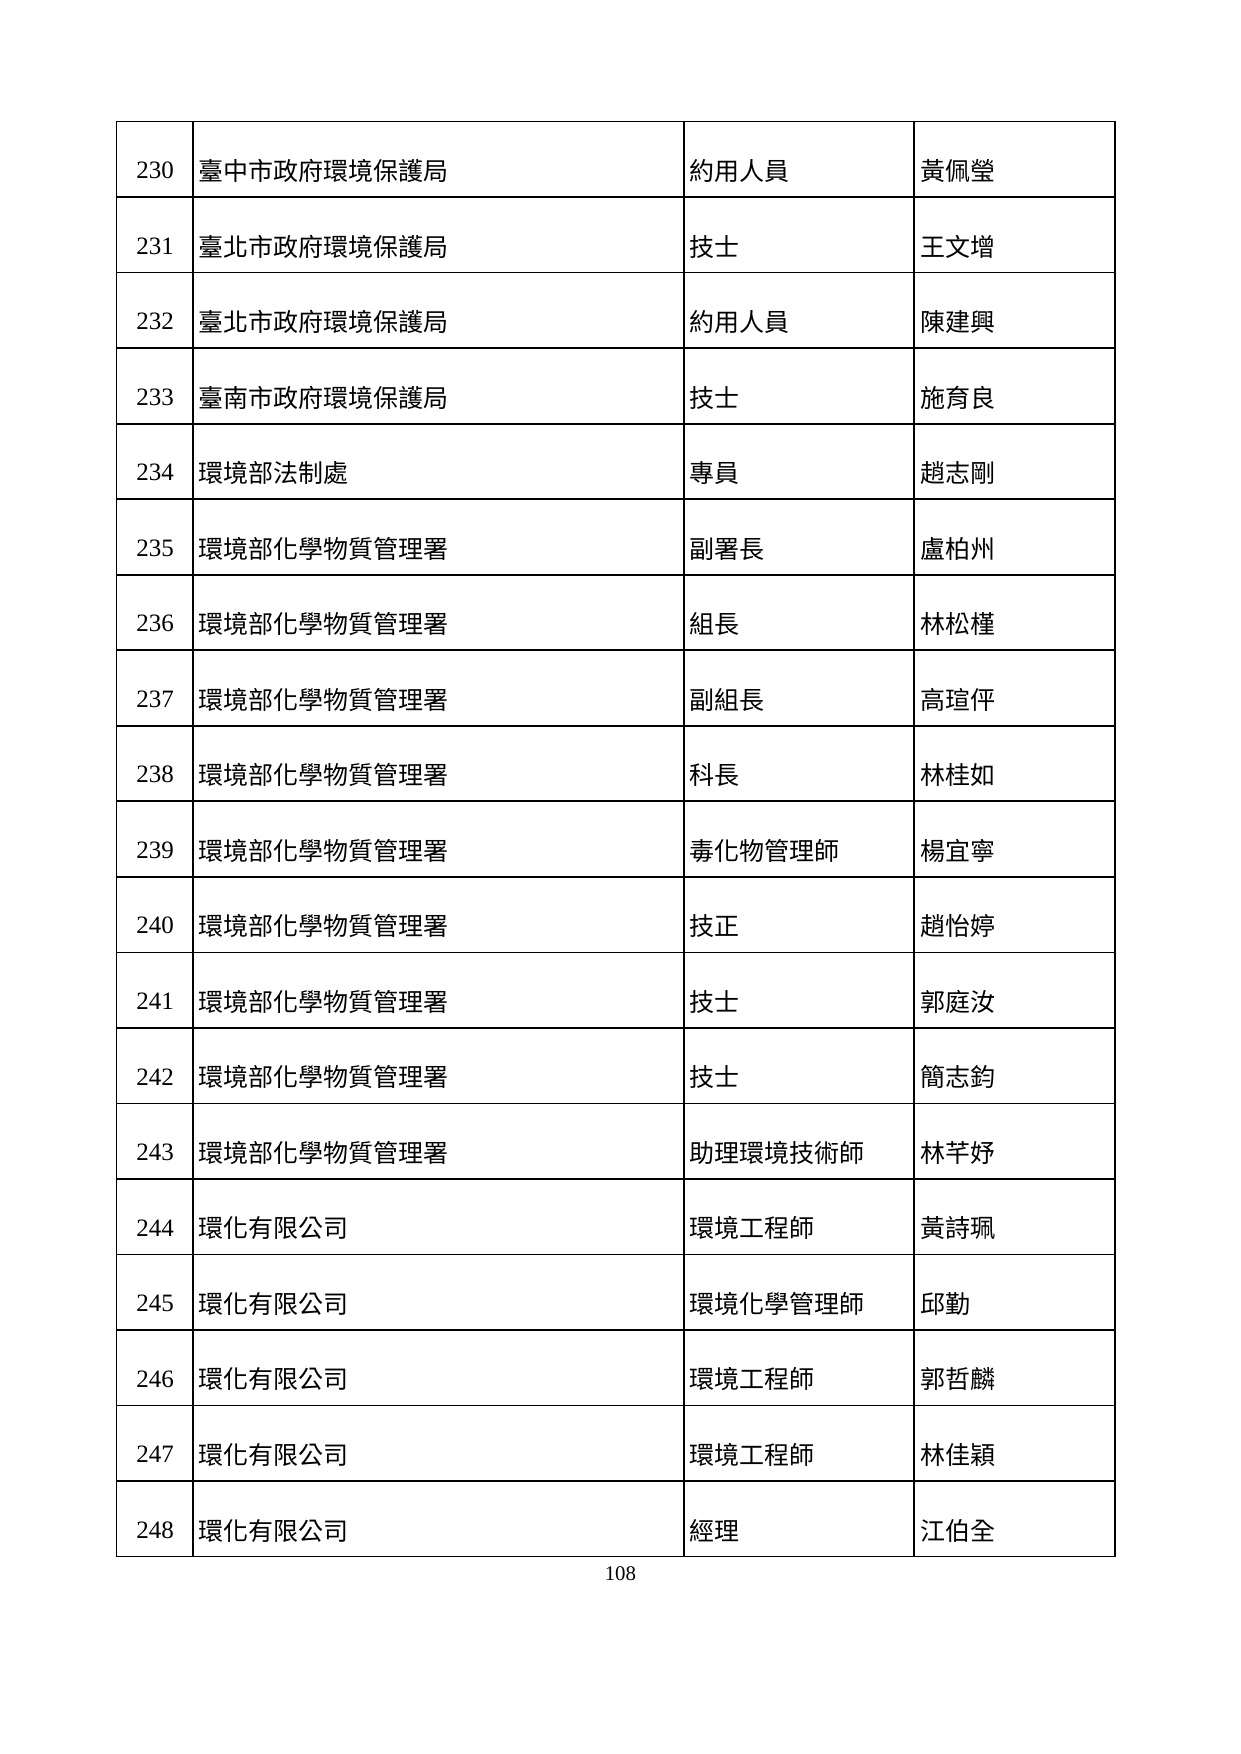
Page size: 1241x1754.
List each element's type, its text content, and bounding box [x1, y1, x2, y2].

table_cell 施育良 [915, 349, 1114, 423]
table_cell 環境部法制處 [194, 425, 683, 498]
table_cell 郭哲麟 [915, 1331, 1114, 1404]
table_cell 臺北市政府環境保護局 [194, 198, 683, 272]
table_cell 郭庭汝 [915, 953, 1114, 1027]
table_cell 環境部化學物質管理署 [194, 802, 683, 876]
table_cell 環境部化學物質管理署 [194, 1104, 683, 1178]
table_cell 237 [117, 651, 192, 725]
table_cell 臺中市政府環境保護局 [194, 122, 683, 196]
table_cell 趙怡婷 [915, 878, 1114, 951]
table_cell 244 [117, 1180, 192, 1253]
table_cell 技正 [685, 878, 913, 951]
table_cell 林芊妤 [915, 1104, 1114, 1178]
table_cell 239 [117, 802, 192, 876]
table_cell 技士 [685, 349, 913, 423]
table_cell 環境工程師 [685, 1180, 913, 1253]
table_cell 238 [117, 727, 192, 800]
table_cell 234 [117, 425, 192, 498]
table_cell 約用人員 [685, 273, 913, 347]
table_cell 高瑄伻 [915, 651, 1114, 725]
table_cell 臺北市政府環境保護局 [194, 273, 683, 347]
table_cell 王文增 [915, 198, 1114, 272]
table_cell 陳建興 [915, 273, 1114, 347]
table_cell 約用人員 [685, 122, 913, 196]
table_cell 林桂如 [915, 727, 1114, 800]
table_cell 趙志剛 [915, 425, 1114, 498]
table_cell 副署長 [685, 500, 913, 574]
table_cell 環境部化學物質管理署 [194, 878, 683, 951]
table_cell 240 [117, 878, 192, 951]
table_cell 技士 [685, 198, 913, 272]
table_cell 233 [117, 349, 192, 423]
table_cell 江伯全 [915, 1482, 1114, 1556]
table_cell 環境部化學物質管理署 [194, 651, 683, 725]
table_cell 245 [117, 1255, 192, 1329]
table_cell 環化有限公司 [194, 1180, 683, 1253]
table_cell 林松槿 [915, 576, 1114, 649]
table_cell 環境化學管理師 [685, 1255, 913, 1329]
table_cell 楊宜寧 [915, 802, 1114, 876]
table_cell 邱勤 [915, 1255, 1114, 1329]
table_cell 盧柏州 [915, 500, 1114, 574]
table_cell 241 [117, 953, 192, 1027]
table_cell 環境工程師 [685, 1406, 913, 1480]
table_cell 環化有限公司 [194, 1406, 683, 1480]
table_cell 技士 [685, 953, 913, 1027]
table_cell 環化有限公司 [194, 1331, 683, 1404]
table_cell 組長 [685, 576, 913, 649]
table_cell 環境工程師 [685, 1331, 913, 1404]
table_cell 環境部化學物質管理署 [194, 1029, 683, 1102]
table_cell 246 [117, 1331, 192, 1404]
table_cell 環境部化學物質管理署 [194, 953, 683, 1027]
table_cell 248 [117, 1482, 192, 1556]
table_cell 專員 [685, 425, 913, 498]
table_cell 243 [117, 1104, 192, 1178]
table_cell 環境部化學物質管理署 [194, 576, 683, 649]
table_cell 242 [117, 1029, 192, 1102]
table_cell 經理 [685, 1482, 913, 1556]
table_cell 助理環境技術師 [685, 1104, 913, 1178]
table_cell 環境部化學物質管理署 [194, 727, 683, 800]
table_cell 林佳穎 [915, 1406, 1114, 1480]
table_cell 236 [117, 576, 192, 649]
table_cell 環境部化學物質管理署 [194, 500, 683, 574]
table_cell 環化有限公司 [194, 1482, 683, 1556]
table_cell 247 [117, 1406, 192, 1480]
table_cell 副組長 [685, 651, 913, 725]
table_cell 231 [117, 198, 192, 272]
table_cell 簡志鈞 [915, 1029, 1114, 1102]
table_cell 230 [117, 122, 192, 196]
table_cell 黃佩瑩 [915, 122, 1114, 196]
table_cell 技士 [685, 1029, 913, 1102]
table_cell 232 [117, 273, 192, 347]
table_cell 環化有限公司 [194, 1255, 683, 1329]
table_cell 臺南市政府環境保護局 [194, 349, 683, 423]
table_cell 科長 [685, 727, 913, 800]
table_cell 235 [117, 500, 192, 574]
table_cell 毒化物管理師 [685, 802, 913, 876]
table_cell 黃詩珮 [915, 1180, 1114, 1253]
